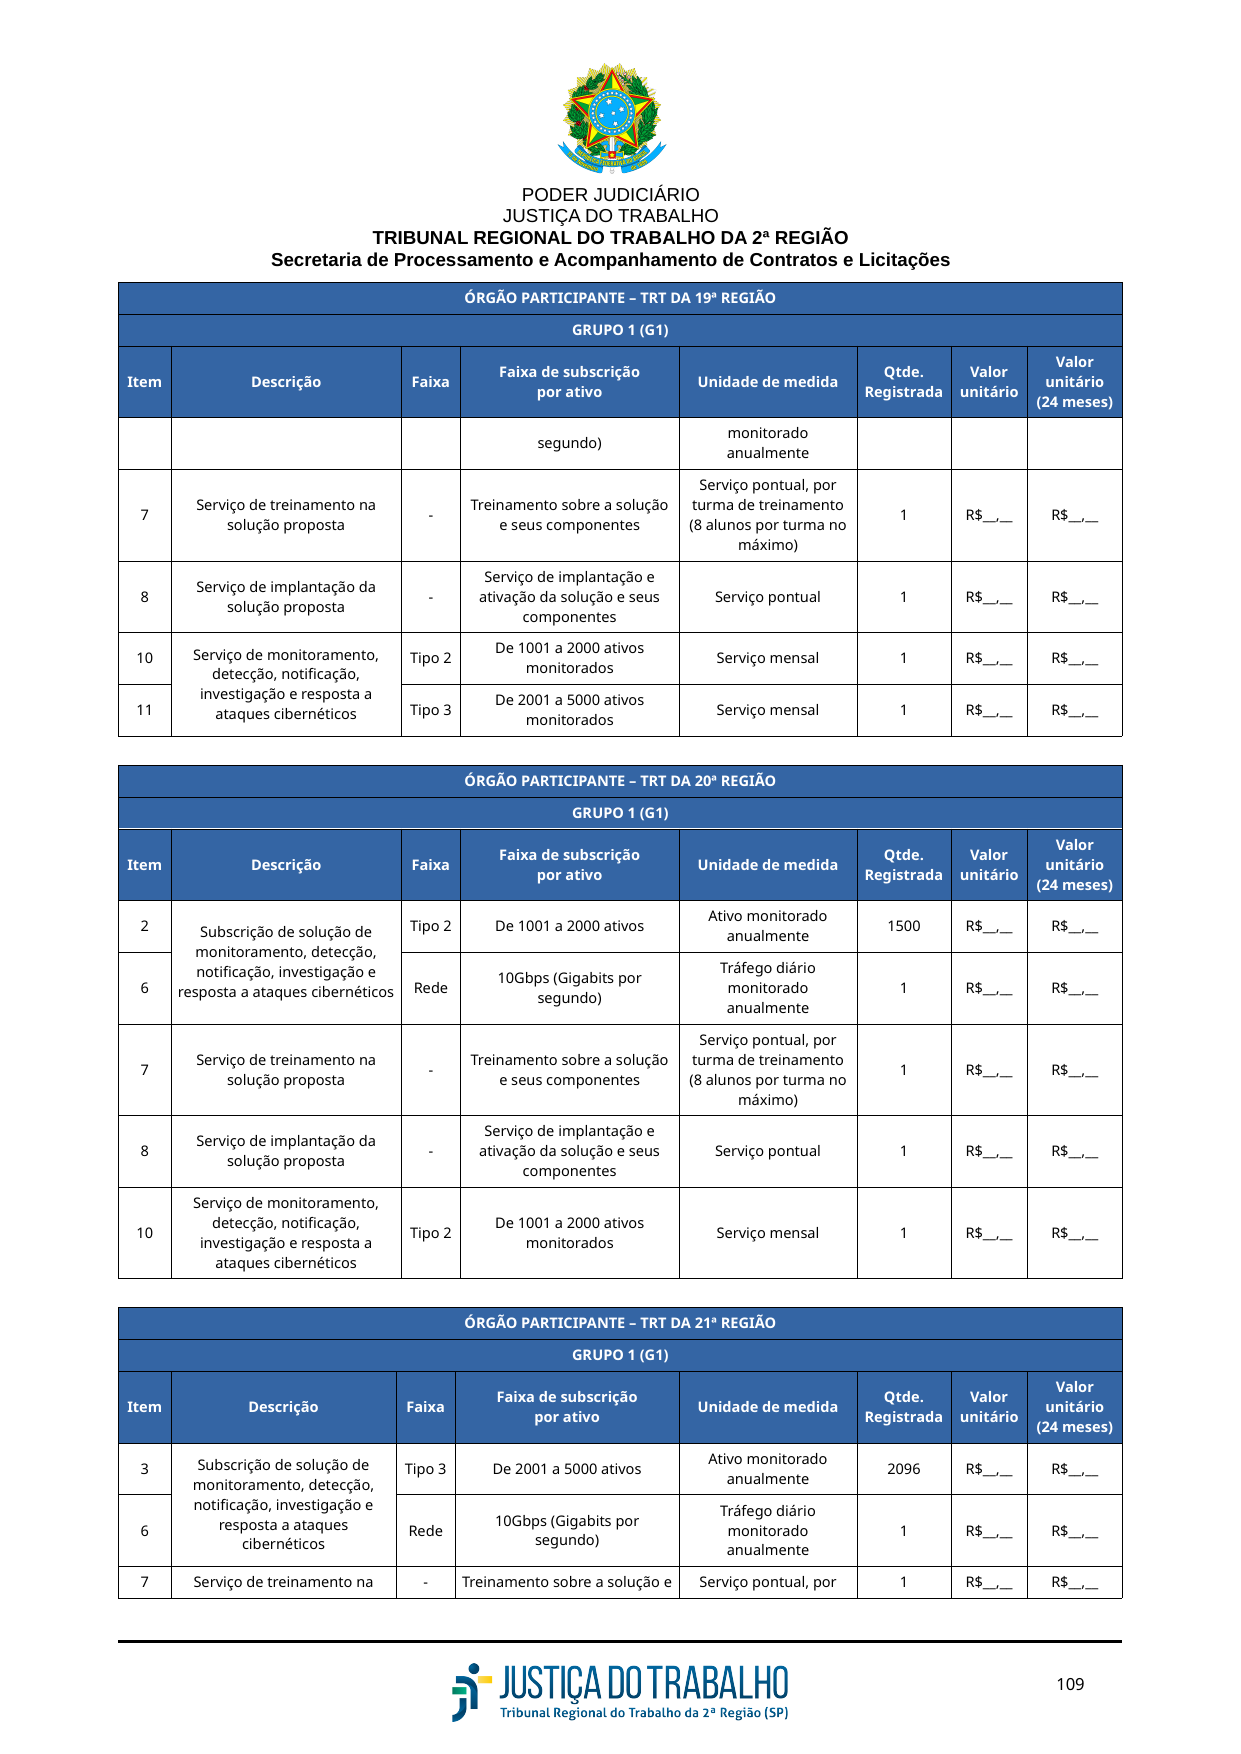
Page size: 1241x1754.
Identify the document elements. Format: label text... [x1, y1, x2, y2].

table_cell GRUPO 1 (G1) [119, 1340, 1122, 1371]
table_cell 1 [858, 1567, 951, 1598]
table_cell Faixa [402, 347, 460, 417]
table_cell monitorado anualmente [680, 418, 857, 469]
table_cell 1 [858, 562, 951, 632]
table_cell Faixa de subscrição por ativo [461, 830, 679, 900]
table_cell 2 [119, 901, 171, 952]
table_cell 3 [119, 1444, 171, 1494]
table_cell Item [119, 830, 171, 900]
table_cell 7 [119, 1567, 171, 1598]
table_cell R$__,__ [1028, 1444, 1122, 1494]
table_cell R$__,__ [952, 1116, 1027, 1187]
table_cell Serviço de treinamento na solução proposta [172, 1025, 401, 1115]
table_cell - [402, 470, 460, 561]
table_cell 6 [119, 953, 171, 1023]
table_cell Serviço de treinamento na solução proposta [172, 470, 401, 561]
table_cell [858, 418, 951, 469]
table_cell R$__,__ [952, 1188, 1027, 1278]
table_cell R$__,__ [952, 633, 1027, 684]
table_cell 1 [858, 1495, 951, 1566]
table_cell 7 [119, 470, 171, 561]
table_cell 1 [858, 633, 951, 684]
table_cell Unidade de medida [680, 1372, 857, 1443]
table_cell Serviço pontual, por turma de treinamento (8 alunos por turma no máximo) [680, 1025, 857, 1115]
table_cell Valor unitário [952, 347, 1027, 417]
table_cell 8 [119, 1116, 171, 1187]
table_cell R$__,__ [1028, 1495, 1122, 1566]
table_cell R$__,__ [1028, 1188, 1122, 1278]
table_cell R$__,__ [952, 562, 1027, 632]
table_cell R$__,__ [1028, 685, 1122, 736]
table_cell [402, 418, 460, 469]
table_cell 1 [858, 1116, 951, 1187]
table_cell Qtde. Registrada [858, 1372, 951, 1443]
table_cell Ativo monitorado anualmente [680, 901, 857, 952]
table_cell 1 [858, 685, 951, 736]
table_cell Faixa de subscrição por ativo [461, 347, 679, 417]
table_cell 1 [858, 1188, 951, 1278]
table_cell 11 [119, 685, 171, 736]
table_cell Tipo 2 [402, 1188, 460, 1278]
table_cell 1 [858, 470, 951, 561]
table_cell De 1001 a 2000 ativos monitorados [461, 633, 679, 684]
table_cell Descrição [172, 347, 401, 417]
table_cell 1 [858, 953, 951, 1023]
table_cell R$__,__ [952, 953, 1027, 1023]
table_cell Treinamento sobre a solução e seus componentes [461, 470, 679, 561]
table_cell Serviço de implantação e ativação da solução e seus componentes [461, 1116, 679, 1187]
table_cell R$__,__ [1028, 953, 1122, 1023]
table_cell R$__,__ [1028, 562, 1122, 632]
table_cell R$__,__ [952, 1567, 1027, 1598]
table_cell 10 [119, 1188, 171, 1278]
table_cell R$__,__ [1028, 633, 1122, 684]
table_cell - [402, 1116, 460, 1187]
table_header ÓRGÃO PARTICIPANTE – TRT DA 21ª REGIÃO [119, 1308, 1122, 1339]
table_cell Serviço pontual, por turma de treinamento (8 alunos por turma no máximo) [680, 470, 857, 561]
table_cell Qtde. Registrada [858, 347, 951, 417]
table_cell Subscrição de solução de monitoramento, detecção, notificação, investigação e resposta a ataques cibernéticos [172, 901, 401, 1023]
table_cell Tipo 3 [402, 685, 460, 736]
table_cell Serviço de monitoramento, detecção, notificação, investigação e resposta a ataques cibernéticos [172, 1188, 401, 1278]
table_cell 10Gbps (Gigabits por segundo) [456, 1495, 679, 1566]
table_cell R$__,__ [1028, 1567, 1122, 1598]
table_cell Serviço mensal [680, 1188, 857, 1278]
table_cell - [402, 1025, 460, 1115]
table_cell Subscrição de solução de monitoramento, detecção, notificação, investigação e resposta a ataques cibernéticos [172, 1444, 396, 1566]
table_cell Serviço de treinamento na [172, 1567, 396, 1598]
table_header ÓRGÃO PARTICIPANTE – TRT DA 20ª REGIÃO [119, 766, 1122, 797]
table_cell 6 [119, 1495, 171, 1566]
table_cell Rede [402, 953, 460, 1023]
table_cell GRUPO 1 (G1) [119, 798, 1122, 828]
table_cell Tipo 2 [402, 901, 460, 952]
table_cell R$__,__ [952, 1495, 1027, 1566]
table_cell Item [119, 347, 171, 417]
table_cell De 2001 a 5000 ativos [456, 1444, 679, 1494]
table_cell segundo) [461, 418, 679, 469]
table_cell Serviço de monitoramento, detecção, notificação, investigação e resposta a ataques cibernéticos [172, 633, 401, 736]
table_cell Valor unitário [952, 830, 1027, 900]
table_cell Item [119, 1372, 171, 1443]
table_cell Tráfego diário monitorado anualmente [680, 1495, 857, 1566]
table_cell 1500 [858, 901, 951, 952]
table_cell R$__,__ [952, 901, 1027, 952]
table_cell 7 [119, 1025, 171, 1115]
table_cell GRUPO 1 (G1) [119, 315, 1122, 346]
table_cell [952, 418, 1027, 469]
table_cell 10Gbps (Gigabits por segundo) [461, 953, 679, 1023]
table_cell Valor unitário (24 meses) [1028, 1372, 1122, 1443]
table_cell 1 [858, 1025, 951, 1115]
table_cell Treinamento sobre a solução e [456, 1567, 679, 1598]
table_cell Serviço pontual, por [680, 1567, 857, 1598]
table_cell - [402, 562, 460, 632]
table_cell R$__,__ [1028, 1116, 1122, 1187]
table_cell - [397, 1567, 455, 1598]
table_cell R$__,__ [1028, 470, 1122, 561]
table_cell R$__,__ [952, 685, 1027, 736]
table_cell R$__,__ [952, 1444, 1027, 1494]
table_cell 2096 [858, 1444, 951, 1494]
table_cell De 2001 a 5000 ativos monitorados [461, 685, 679, 736]
table_cell [1028, 418, 1122, 469]
table_cell Rede [397, 1495, 455, 1566]
table_cell Faixa [397, 1372, 455, 1443]
table_cell 10 [119, 633, 171, 684]
table_cell Serviço mensal [680, 633, 857, 684]
table_cell Unidade de medida [680, 347, 857, 417]
picture [452, 1663, 788, 1722]
table_cell Serviço mensal [680, 685, 857, 736]
table_cell Tipo 3 [397, 1444, 455, 1494]
table_cell Ativo monitorado anualmente [680, 1444, 857, 1494]
table_cell Serviço pontual [680, 562, 857, 632]
table_cell Faixa [402, 830, 460, 900]
table_cell Faixa de subscrição por ativo [456, 1372, 679, 1443]
table_cell Serviço pontual [680, 1116, 857, 1187]
table_cell Treinamento sobre a solução e seus componentes [461, 1025, 679, 1115]
table_cell Qtde. Registrada [858, 830, 951, 900]
table_cell R$__,__ [952, 1025, 1027, 1115]
table_header ÓRGÃO PARTICIPANTE – TRT DA 19ª REGIÃO [119, 283, 1122, 314]
table_cell R$__,__ [1028, 901, 1122, 952]
table_cell R$__,__ [952, 470, 1027, 561]
table_cell 8 [119, 562, 171, 632]
table_cell Descrição [172, 1372, 396, 1443]
table_cell De 1001 a 2000 ativos monitorados [461, 1188, 679, 1278]
table_cell Descrição [172, 830, 401, 900]
table_cell Serviço de implantação e ativação da solução e seus componentes [461, 562, 679, 632]
table_cell Valor unitário (24 meses) [1028, 347, 1122, 417]
table_cell Tráfego diário monitorado anualmente [680, 953, 857, 1023]
table_cell R$__,__ [1028, 1025, 1122, 1115]
table_cell Serviço de implantação da solução proposta [172, 1116, 401, 1187]
table_cell Tipo 2 [402, 633, 460, 684]
table_cell De 1001 a 2000 ativos [461, 901, 679, 952]
table_cell Valor unitário [952, 1372, 1027, 1443]
table_cell Serviço de implantação da solução proposta [172, 562, 401, 632]
table_cell [119, 418, 171, 469]
table_cell Unidade de medida [680, 830, 857, 900]
table_cell Valor unitário (24 meses) [1028, 830, 1122, 900]
